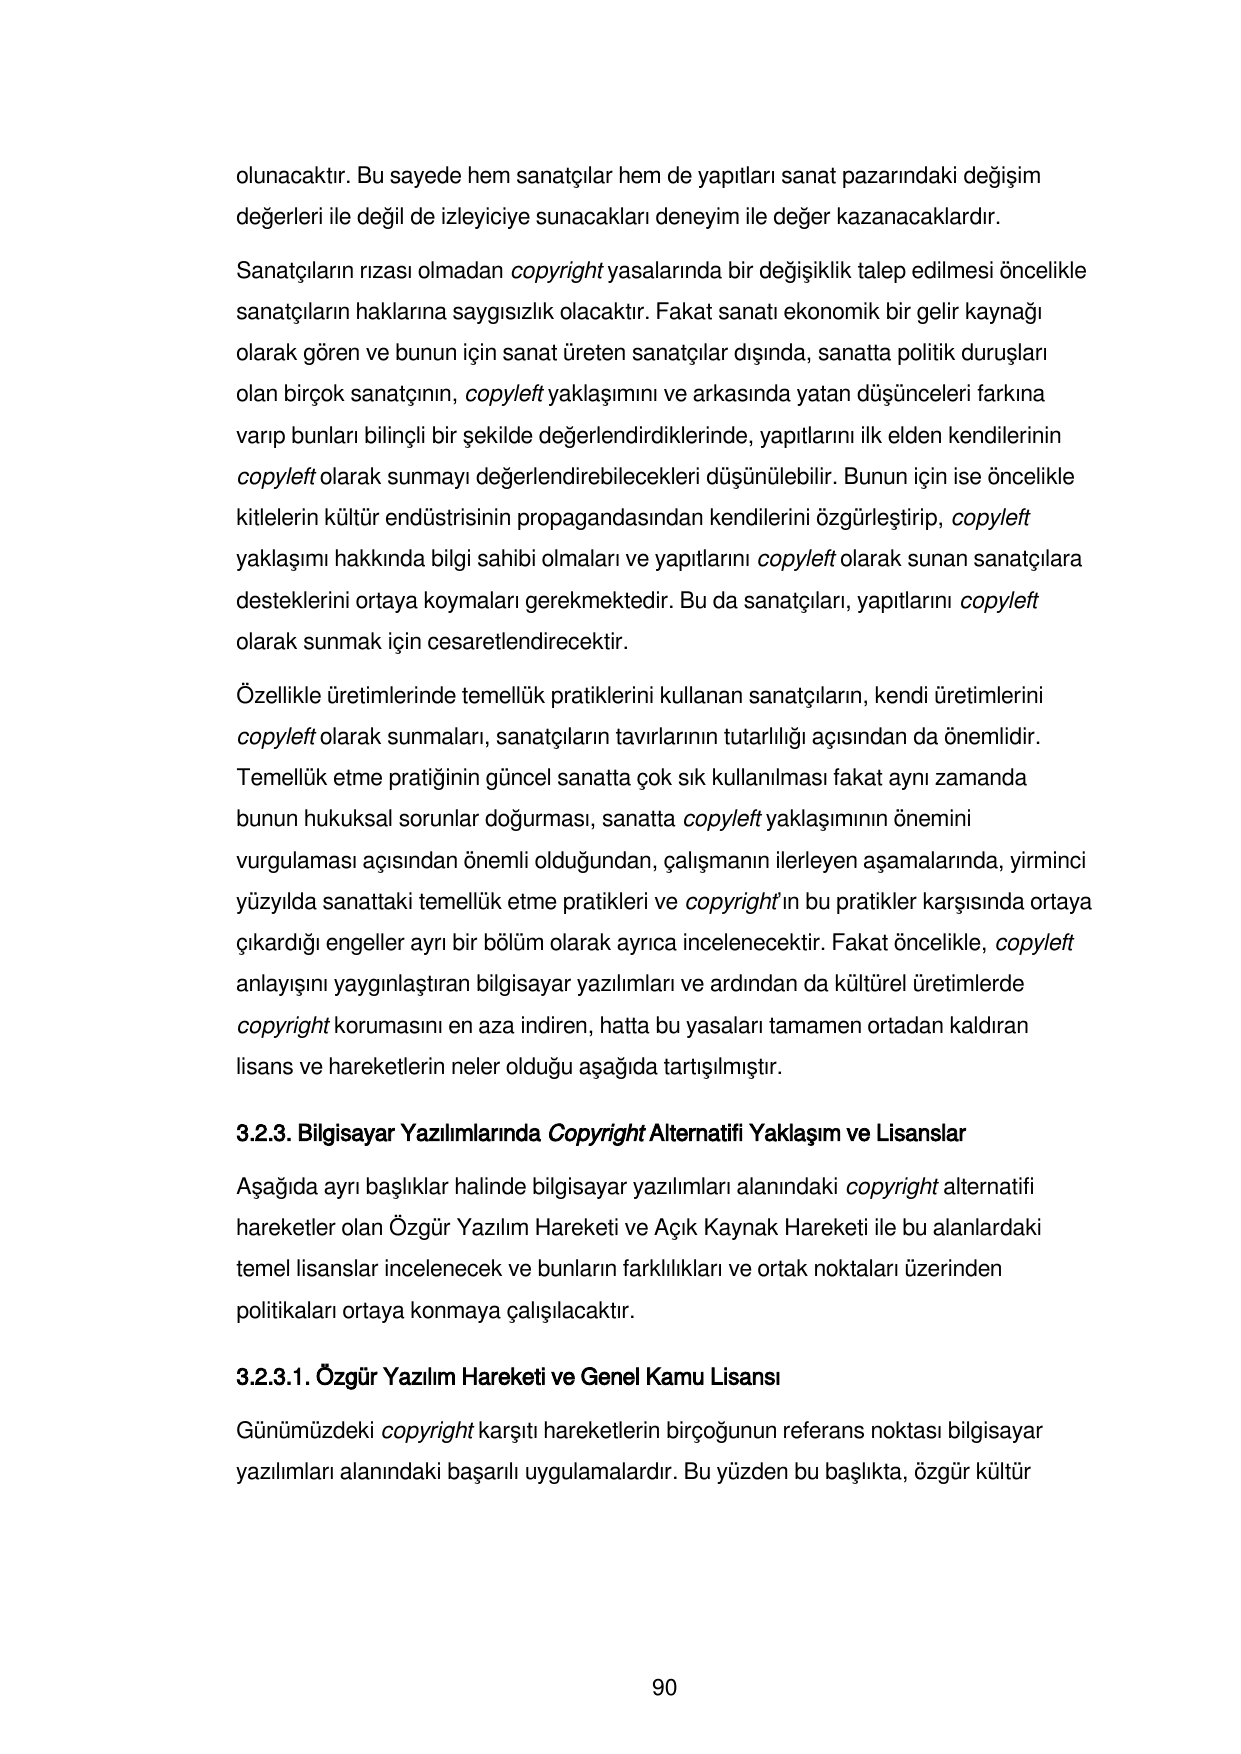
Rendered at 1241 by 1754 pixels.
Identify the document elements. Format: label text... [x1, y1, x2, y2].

text Aşağıda ayrı başlıklar halinde bilgisayar yazılımları alanındaki copyright alternatifi hareketler olan Özgür Yazılım Hareketi ve Açık Kaynak Hareketi ile bu alanlardaki temel lisanslar incelenecek ve bunların farklılıkları ve ortak noktaları üzerinden politikaları ortaya konmaya çalışılacaktır. [236, 1171, 1093, 1323]
text Sanatçıların rızası olmadan copyright yasalarında bir değişiklik talep edilmesi öncelikle sanatçıların haklarına saygısızlık olacaktır. Fakat sanatı ekonomik bir gelir kaynağı olarak gören ve bunun için sanat üreten sanatçılar dışında, sanatta politik duruşları olan birçok sanatçının, copyleft yaklaşımını ve arkasında yatan düşünceleri farkına varıp bunları bilinçli bir şekilde değerlendirdiklerinde, yapıtlarını ilk elden kendilerinin copyleft olarak sunmayı değerlendirebilecekleri düşünülebilir. Bunun için ise öncelikle kitlelerin kültür endüstrisinin propagandasından kendilerini özgürleştirip, copyleft yaklaşımı hakkında bilgi sahibi olmaları ve yapıtlarını copyleft olarak sunan sanatçılara desteklerini ortaya koymaları gerekmektedir. Bu da sanatçıları, yapıtlarını copyleft olarak sunmak için cesaretlendirecektir. [236, 255, 1093, 654]
text olunacaktır. Bu sayede hem sanatçılar hem de yapıtları sanat pazarındaki değişim değerleri ile değil de izleyiciye sunacakları deneyim ile değer kazanacaklardır. [236, 160, 1093, 229]
text Özellikle üretimlerinde temellük pratiklerini kullanan sanatçıların, kendi üretimlerini copyleft olarak sunmaları, sanatçıların tavırlarının tutarlılığı açısından da önemlidir. Temellük etme pratiğinin güncel sanatta çok sık kullanılması fakat aynı zamanda bunun hukuksal sorunlar doğurması, sanatta copyleft yaklaşımının önemini vurgulaması açısından önemli olduğundan, çalışmanın ilerleyen aşamalarında, yirminci yüzyılda sanattaki temellük etme pratikleri ve copyright’ın bu pratikler karşısında ortaya çıkardığı engeller ayrı bir bölüm olarak ayrıca incelenecektir. Fakat öncelikle, copyleft anlayışını yaygınlaştıran bilgisayar yazılımları ve ardından da kültürel üretimlerde copyright korumasını en aza indiren, hatta bu yasaları tamamen ortadan kaldıran lisans ve hareketlerin neler olduğu aşağıda tartışılmıştır. [236, 680, 1093, 1079]
subtitle 3.2.3.1. Özgür Yazılım Hareketi ve Genel Kamu Lisansı [236, 1361, 1093, 1389]
text Günümüzdeki copyright karşıtı hareketlerin birçoğunun referans noktası bilgisayar yazılımları alanındaki başarılı uygulamalardır. Bu yüzden bu başlıkta, özgür kültür [236, 1415, 1093, 1484]
subtitle 3.2.3. Bilgisayar Yazılımlarında Copyright Alternatifi Yaklaşım ve Lisanslar [236, 1118, 1093, 1145]
